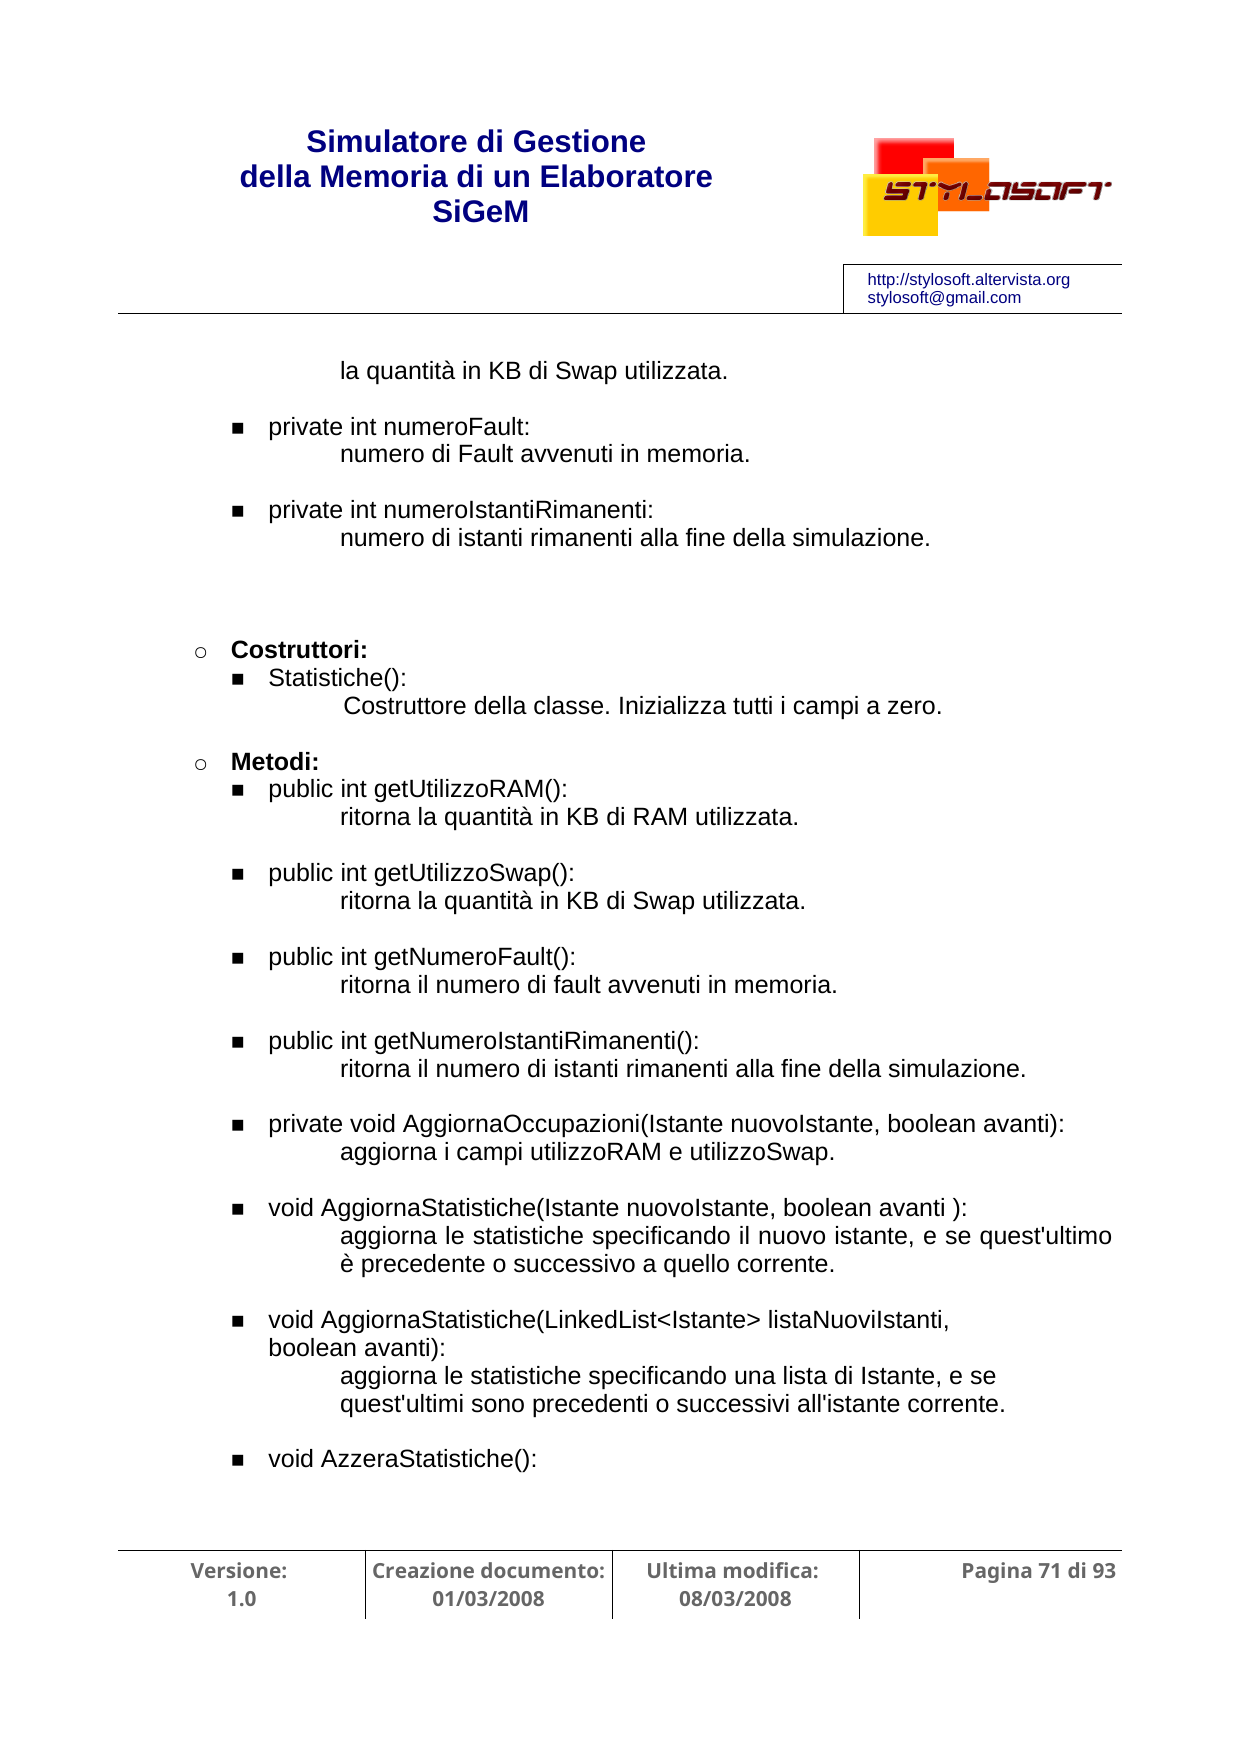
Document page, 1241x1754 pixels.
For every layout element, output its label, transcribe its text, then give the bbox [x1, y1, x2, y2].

list Costruttori: [193, 636, 1122, 664]
text aggiorna le statistiche specificando il nuovo istante, e se quest'ultimo è precedente o successivo a quello corrente. [118, 1222, 1122, 1278]
text numero di Fault avvenuti in memoria. [118, 440, 1122, 468]
list boolean avanti): [231, 1334, 1122, 1362]
text ritorna la quantità in KB di Swap utilizzata. [118, 887, 1122, 915]
picture [848, 123, 1117, 247]
text aggiorna i campi utilizzoRAM e utilizzoSwap. [118, 1138, 1122, 1166]
list public int getUtilizzoSwap(): [231, 859, 1122, 887]
list void AggiornaStatistiche(Istante nuovoIstante, boolean avanti ): [231, 1194, 1122, 1222]
text ritorna la quantità in KB di RAM utilizzata. [118, 803, 1122, 831]
list Costruttore della classe. Inizializza tutti i campi a zero. [306, 692, 1122, 719]
list private void AggiornaOccupazioni(Istante nuovoIstante, boolean avanti): [231, 1110, 1122, 1138]
text aggiorna le statistiche specificando una lista di Istante, e se quest'ultimi sono precedenti o successivi all'istante corrente. [118, 1362, 1122, 1417]
text ritorna il numero di istanti rimanenti alla fine della simulazione. [118, 1054, 1122, 1082]
list Statistiche(): [231, 664, 1122, 692]
list public int getNumeroIstantiRimanenti(): [231, 1027, 1122, 1054]
text la quantità in KB di Swap utilizzata. [118, 357, 1122, 384]
list private int numeroFault: [231, 412, 1122, 440]
text ritorna il numero di fault avvenuti in memoria. [118, 971, 1122, 999]
list void AggiornaStatistiche(LinkedList<Istante> listaNuoviIstanti, [231, 1306, 1122, 1334]
list private int numeroIstantiRimanenti: [231, 496, 1122, 524]
list public int getNumeroFault(): [231, 943, 1122, 971]
text numero di istanti rimanenti alla fine della simulazione. [118, 524, 1122, 552]
list void AzzeraStatistiche(): [231, 1445, 1122, 1473]
list public int getUtilizzoRAM(): [231, 775, 1122, 803]
list Metodi: [193, 747, 1122, 775]
